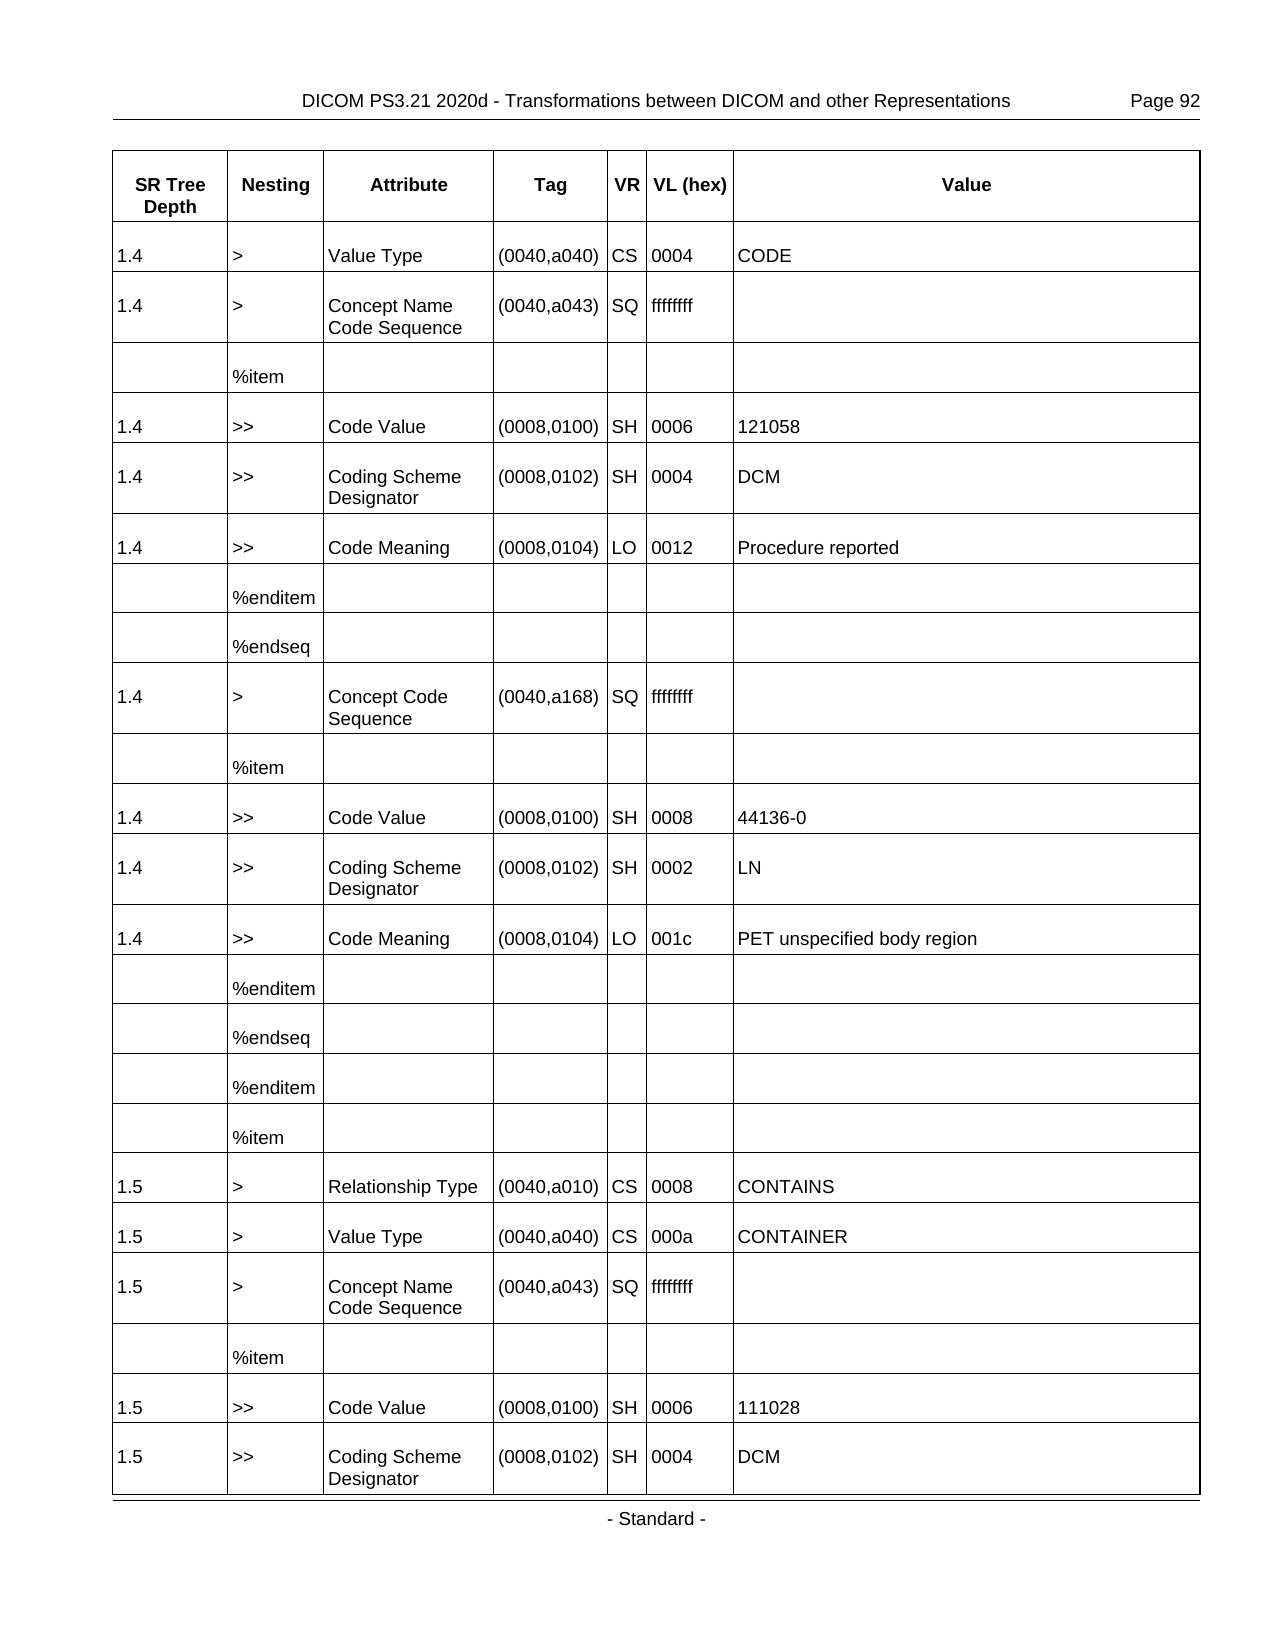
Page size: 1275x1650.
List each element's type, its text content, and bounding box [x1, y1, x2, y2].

table_cell [494, 1054, 607, 1102]
table_cell [608, 734, 646, 783]
table_cell [608, 564, 646, 612]
table_cell Concept Name Code Sequence [324, 272, 493, 342]
table_cell %item [228, 1104, 323, 1152]
table_cell 1.5 [113, 1253, 227, 1323]
table_cell 1.5 [113, 1153, 227, 1202]
table_cell 44136-0 [734, 784, 1199, 832]
table_cell [494, 343, 607, 392]
table_cell [113, 955, 227, 1003]
table_cell >> [228, 784, 323, 832]
table_cell [647, 343, 733, 392]
table_cell CS [608, 1153, 646, 1202]
table_cell > [228, 1153, 323, 1202]
table_cell (0008,0104) [494, 514, 607, 562]
table_cell 111028 [734, 1374, 1199, 1422]
table_cell [113, 613, 227, 662]
table_cell SH [608, 784, 646, 832]
table_cell [608, 1004, 646, 1053]
table_cell Code Meaning [324, 514, 493, 562]
table_cell 0002 [647, 834, 733, 904]
table_cell 0004 [647, 1423, 733, 1493]
table_cell [734, 564, 1199, 612]
table_cell 0006 [647, 1374, 733, 1422]
table_cell CS [608, 1203, 646, 1252]
table_cell [734, 1004, 1199, 1053]
table_cell Code Meaning [324, 905, 493, 953]
table_cell Coding Scheme Designator [324, 834, 493, 904]
table_header VL (hex) [647, 151, 733, 221]
table_cell SQ [608, 1253, 646, 1323]
table_cell [734, 613, 1199, 662]
table_cell [647, 1054, 733, 1102]
table_header Tag [494, 151, 607, 221]
table_cell >> [228, 514, 323, 562]
table_cell Relationship Type [324, 1153, 493, 1202]
table_cell LO [608, 514, 646, 562]
table_cell >> [228, 443, 323, 513]
table_cell [608, 613, 646, 662]
table_cell [113, 1324, 227, 1372]
table_cell [734, 1104, 1199, 1152]
table_cell > [228, 272, 323, 342]
table_cell LO [608, 905, 646, 953]
table_cell %endseq [228, 613, 323, 662]
table_cell [494, 564, 607, 612]
table_cell [608, 955, 646, 1003]
table_cell Concept Code Sequence [324, 663, 493, 733]
table_cell [113, 564, 227, 612]
table_cell [113, 1054, 227, 1102]
table_header VR [608, 151, 646, 221]
table_cell [647, 734, 733, 783]
table_cell 1.4 [113, 784, 227, 832]
table_cell [734, 1054, 1199, 1102]
table_cell [494, 1004, 607, 1053]
table_cell (0008,0102) [494, 1423, 607, 1493]
table_cell %enditem [228, 564, 323, 612]
table_cell [647, 1104, 733, 1152]
table_cell [647, 1324, 733, 1372]
table_cell SH [608, 1423, 646, 1493]
table_cell CONTAINS [734, 1153, 1199, 1202]
table_cell SH [608, 393, 646, 442]
table_cell [734, 955, 1199, 1003]
table_cell LN [734, 834, 1199, 904]
table_header Nesting [228, 151, 323, 221]
table_cell 0004 [647, 443, 733, 513]
table_cell [324, 1104, 493, 1152]
table_cell [324, 613, 493, 662]
table_cell (0008,0100) [494, 1374, 607, 1422]
table_cell DCM [734, 1423, 1199, 1493]
table_cell [608, 1054, 646, 1102]
table_cell >> [228, 834, 323, 904]
table_cell %endseq [228, 1004, 323, 1053]
table_cell Code Value [324, 393, 493, 442]
table_cell [113, 1104, 227, 1152]
table_cell [734, 1324, 1199, 1372]
table_cell [494, 613, 607, 662]
table_cell SH [608, 834, 646, 904]
table_cell CS [608, 222, 646, 271]
table_cell Procedure reported [734, 514, 1199, 562]
table_cell (0040,a040) [494, 1203, 607, 1252]
table_header Attribute [324, 151, 493, 221]
table_cell 121058 [734, 393, 1199, 442]
table_cell >> [228, 1423, 323, 1493]
table_cell 000a [647, 1203, 733, 1252]
table_cell [113, 343, 227, 392]
table_cell 1.5 [113, 1203, 227, 1252]
table_cell %enditem [228, 955, 323, 1003]
table_cell [494, 955, 607, 1003]
table_cell [647, 1004, 733, 1053]
table_cell CONTAINER [734, 1203, 1199, 1252]
table_cell SH [608, 443, 646, 513]
table_cell [608, 343, 646, 392]
table_cell > [228, 1253, 323, 1323]
table_cell 1.4 [113, 272, 227, 342]
table_cell CODE [734, 222, 1199, 271]
table_cell [324, 734, 493, 783]
table_cell >> [228, 1374, 323, 1422]
table_cell 0012 [647, 514, 733, 562]
table_cell 0008 [647, 784, 733, 832]
table_cell Value Type [324, 222, 493, 271]
table_header Value [734, 151, 1199, 221]
table_cell (0008,0104) [494, 905, 607, 953]
table_cell > [228, 663, 323, 733]
table_cell SH [608, 1374, 646, 1422]
table_cell %item [228, 734, 323, 783]
table_cell (0040,a040) [494, 222, 607, 271]
table_cell [324, 1054, 493, 1102]
table_cell Concept Name Code Sequence [324, 1253, 493, 1323]
table_cell SQ [608, 272, 646, 342]
table_cell (0040,a043) [494, 272, 607, 342]
table_cell %enditem [228, 1054, 323, 1102]
table_cell Code Value [324, 784, 493, 832]
table_cell [324, 955, 493, 1003]
table_header SR Tree Depth [113, 151, 227, 221]
table_cell Coding Scheme Designator [324, 443, 493, 513]
table_cell [734, 734, 1199, 783]
table_cell [324, 343, 493, 392]
table_cell [324, 564, 493, 612]
table_cell 0006 [647, 393, 733, 442]
table_cell Value Type [324, 1203, 493, 1252]
table_cell PET unspecified body region [734, 905, 1199, 953]
table_cell [647, 613, 733, 662]
table_cell 1.4 [113, 393, 227, 442]
table_cell [324, 1004, 493, 1053]
table_cell [734, 272, 1199, 342]
table_cell [494, 734, 607, 783]
table_cell (0008,0100) [494, 393, 607, 442]
table_cell [608, 1104, 646, 1152]
table_cell [494, 1324, 607, 1372]
table_cell 0008 [647, 1153, 733, 1202]
table_cell (0040,a168) [494, 663, 607, 733]
table_cell > [228, 1203, 323, 1252]
table_cell (0008,0102) [494, 443, 607, 513]
table_cell %item [228, 1324, 323, 1372]
table_cell 1.4 [113, 443, 227, 513]
table_cell (0040,a043) [494, 1253, 607, 1323]
table_cell [113, 1004, 227, 1053]
table_cell [734, 663, 1199, 733]
table_cell ffffffff [647, 272, 733, 342]
table_cell SQ [608, 663, 646, 733]
table_cell [113, 734, 227, 783]
table_cell >> [228, 393, 323, 442]
table_cell [494, 1104, 607, 1152]
table_cell >> [228, 905, 323, 953]
table_cell 1.4 [113, 834, 227, 904]
table_cell (0008,0102) [494, 834, 607, 904]
table_cell (0008,0100) [494, 784, 607, 832]
table_cell [647, 564, 733, 612]
table_cell DCM [734, 443, 1199, 513]
table_cell 1.5 [113, 1423, 227, 1493]
table_cell 1.4 [113, 905, 227, 953]
table_cell ffffffff [647, 663, 733, 733]
table_cell [324, 1324, 493, 1372]
table_cell 1.4 [113, 514, 227, 562]
table_cell > [228, 222, 323, 271]
table_cell 1.4 [113, 663, 227, 733]
table_cell Code Value [324, 1374, 493, 1422]
table_cell %item [228, 343, 323, 392]
table_cell [608, 1324, 646, 1372]
table_cell 0004 [647, 222, 733, 271]
table_cell Coding Scheme Designator [324, 1423, 493, 1493]
table_cell [734, 1253, 1199, 1323]
table_cell 001c [647, 905, 733, 953]
table_cell [647, 955, 733, 1003]
table_cell 1.4 [113, 222, 227, 271]
table_cell (0040,a010) [494, 1153, 607, 1202]
table_cell [734, 343, 1199, 392]
table_cell 1.5 [113, 1374, 227, 1422]
table_cell ffffffff [647, 1253, 733, 1323]
